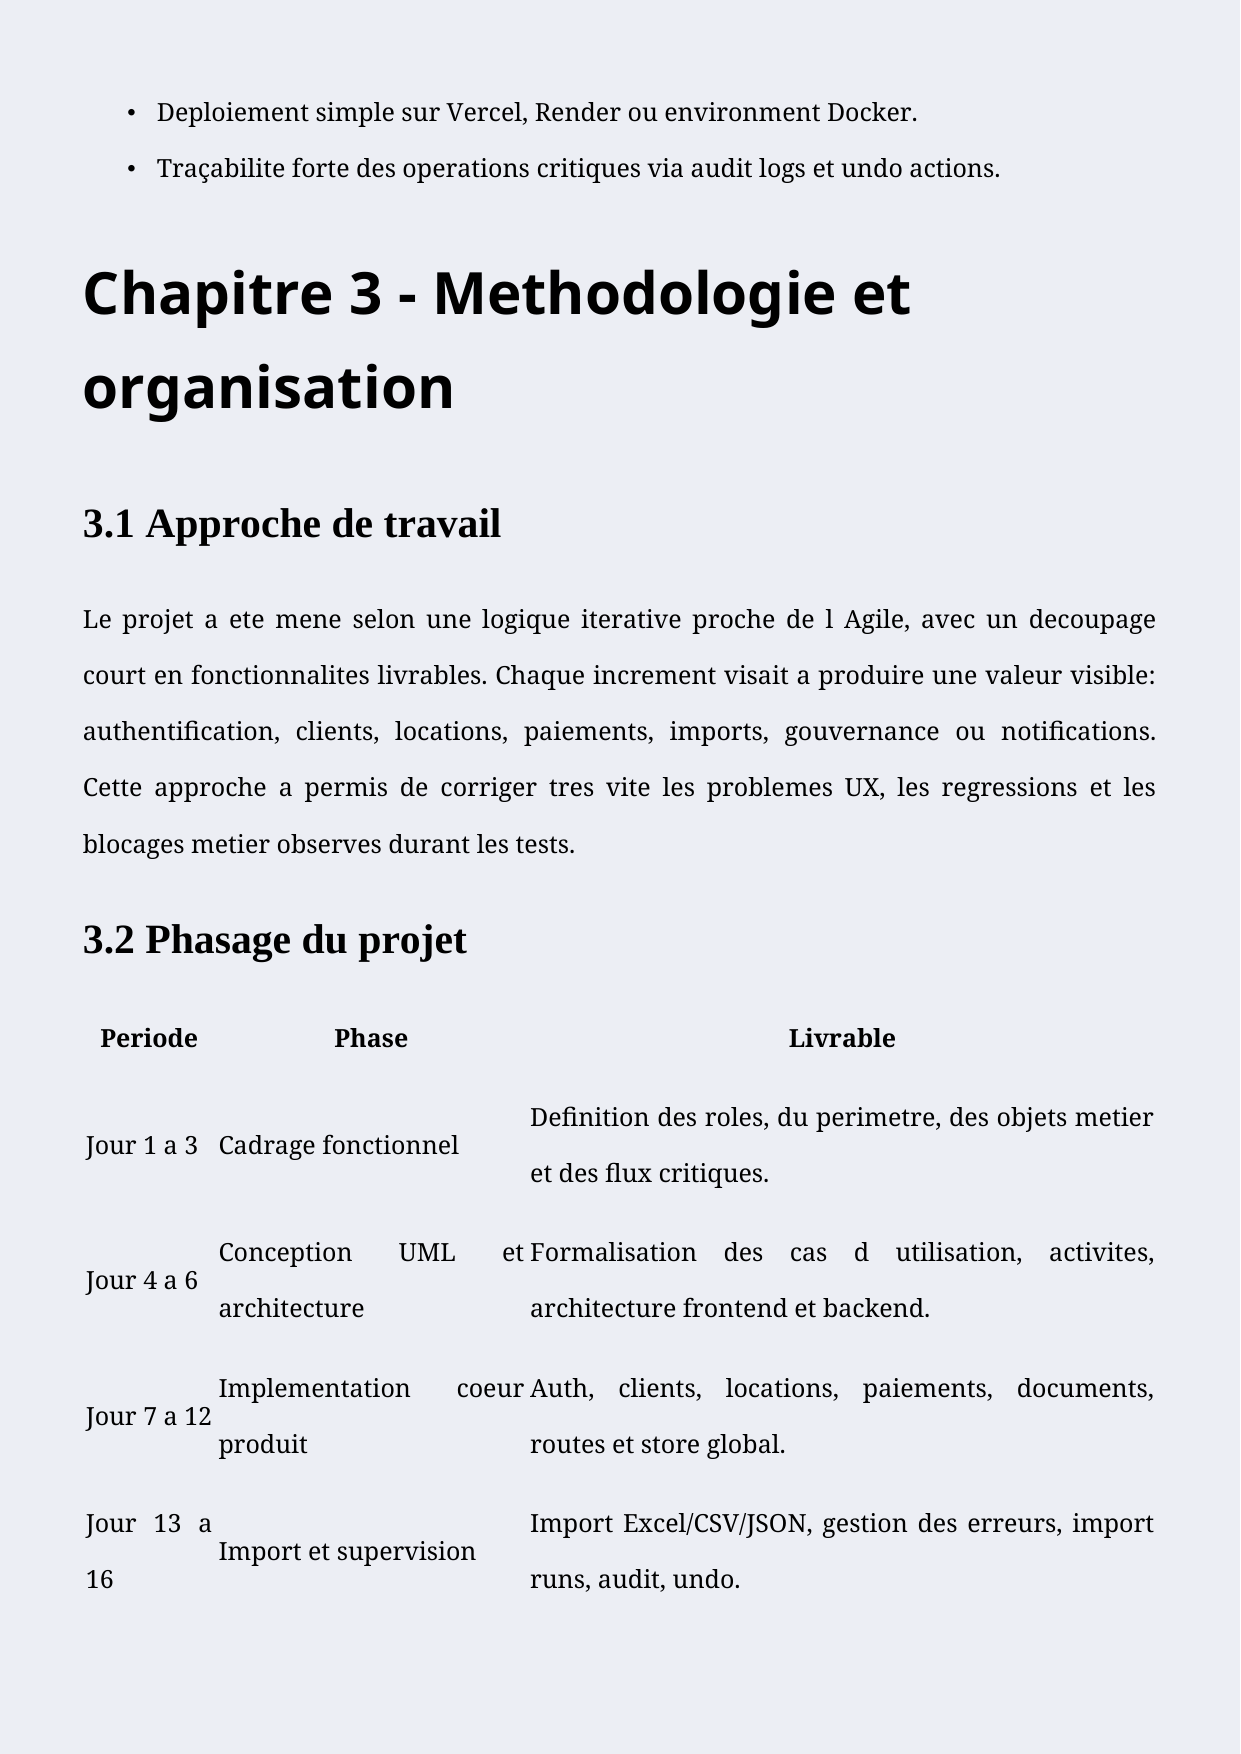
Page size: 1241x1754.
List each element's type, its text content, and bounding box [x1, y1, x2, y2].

table_cell Jour 13 a 16 [83, 1503, 215, 1638]
table_cell Import Excel/CSV/JSON, gestion des erreurs, import runs, audit, undo. [527, 1503, 1157, 1638]
subtitle Chapitre 3 - Methodologie et organisation [83, 252, 1157, 426]
list Deploiement simple sur Vercel, Render ou environment Docker. [127, 94, 1157, 128]
table_header Livrable [527, 1018, 1157, 1097]
table_header Phase [215, 1018, 527, 1097]
subtitle 3.1 Approche de travail [83, 499, 1157, 547]
table_cell Formalisation des cas d utilisation, activites, architecture frontend et backend. [527, 1232, 1157, 1367]
subtitle 3.2 Phasage du projet [83, 915, 1157, 963]
table_header Periode [83, 1018, 215, 1097]
table_cell Cadrage fonctionnel [215, 1097, 527, 1232]
table_cell Auth, clients, locations, paiements, documents, routes et store global. [527, 1367, 1157, 1503]
table_cell Jour 1 a 3 [83, 1097, 215, 1232]
table_cell Implementation coeur produit [215, 1367, 527, 1503]
list Traçabilite forte des operations critiques via audit logs et undo actions. [127, 151, 1157, 185]
table_cell Jour 7 a 12 [83, 1367, 215, 1503]
table_cell Import et supervision [215, 1503, 527, 1638]
table_cell Conception UML et architecture [215, 1232, 527, 1367]
table_cell Jour 4 a 6 [83, 1232, 215, 1367]
table_cell Definition des roles, du perimetre, des objets metier et des flux critiques. [527, 1097, 1157, 1232]
text Le projet a ete mene selon une logique iterative proche de l Agile, avec un decoupage court en fonctionnalites livrables. Chaque increment visait a produire une valeur visible: authentification, clients, locations, paiements, imports, gouvernance ou notifications. Cette approche a permis de corriger tres vite les problemes UX, les regressions et les blocages metier observes durant les tests. [83, 602, 1157, 860]
